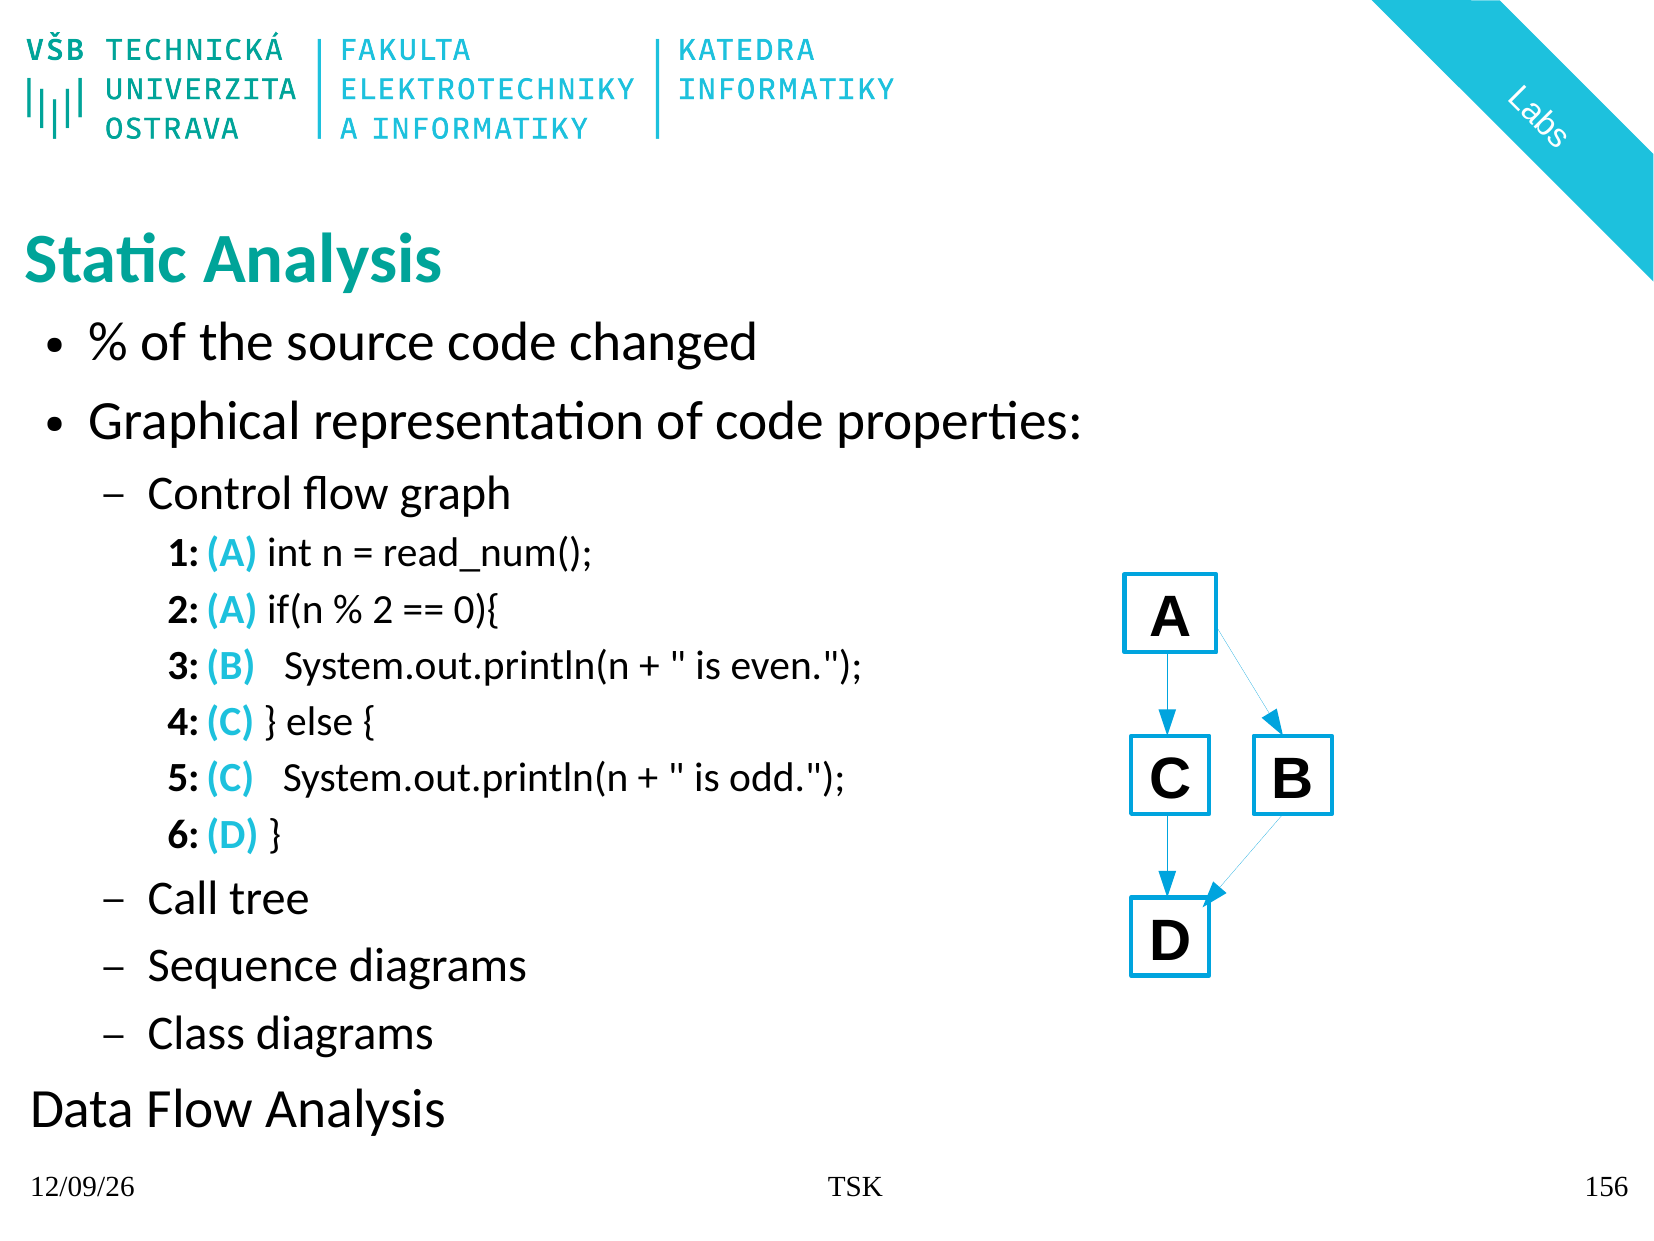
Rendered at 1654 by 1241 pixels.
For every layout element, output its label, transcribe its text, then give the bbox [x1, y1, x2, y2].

text_box Labs [1371, 0, 1654, 283]
picture [26, 31, 894, 139]
list % of the source code changed Graphical representation of code properties: Control flow graph (A) int n = read_num(); (A) if(n % 2 == 0){ (B) System.out.println(n + " is even."); (C) } else { (C) System.out.println(n + " is odd."); (D) } Call tree Sequence diagrams Class diagrams Data Flow Analysis [30, 318, 1629, 1146]
title Static Analysis [24, 169, 1629, 300]
